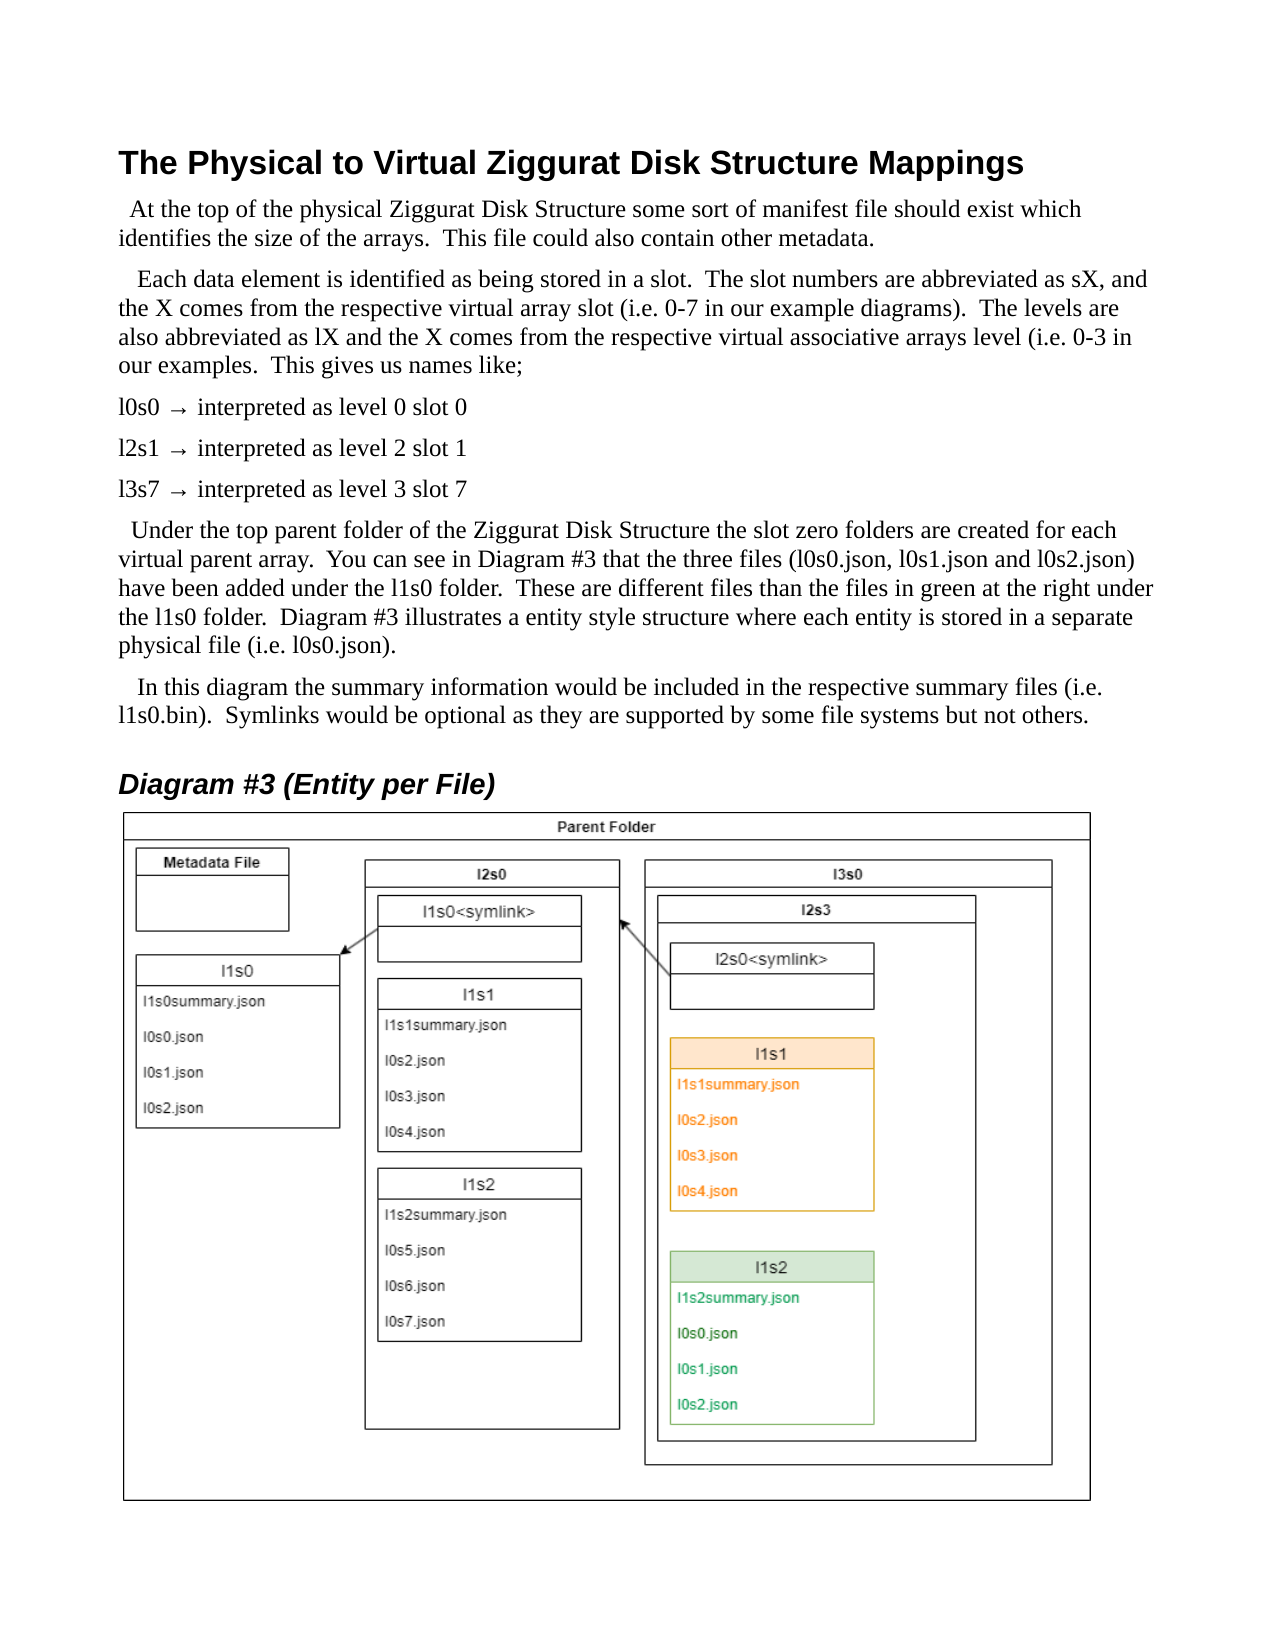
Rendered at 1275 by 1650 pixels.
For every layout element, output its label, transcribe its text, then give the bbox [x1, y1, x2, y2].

text l0s0 → interpreted as level 0 slot 0 [118, 392, 1157, 421]
picture [123, 812, 1091, 1501]
text In this diagram the summary information would be included in the respective summary files (i.e. l1s0.bin). Symlinks would be optional as they are supported by some file systems but not others. [118, 672, 1157, 729]
subtitle Diagram #3 (Entity per File) [118, 767, 1157, 800]
text Each data element is identified as being stored in a slot. The slot numbers are abbreviated as sX, and the X comes from the respective virtual array slot (i.e. 0-7 in our example diagrams). The levels are also abbreviated as lX and the X comes from the respective virtual associative arrays level (i.e. 0-3 in our examples. This gives us names like; [118, 264, 1157, 379]
subtitle The Physical to Virtual Ziggurat Disk Structure Mappings [118, 143, 1157, 182]
text l3s7 → interpreted as level 3 slot 7 [118, 474, 1157, 503]
text l2s1 → interpreted as level 2 slot 1 [118, 433, 1157, 462]
text At the top of the physical Ziggurat Disk Structure some sort of manifest file should exist which identifies the size of the arrays. This file could also contain other metadata. [118, 194, 1157, 252]
text Under the top parent folder of the Ziggurat Disk Structure the slot zero folders are created for each virtual parent array. You can see in Diagram #3 that the three files (l0s0.json, l0s1.json and l0s2.json) have been added under the l1s0 folder. These are different files than the files in green at the right under the l1s0 folder. Diagram #3 illustrates a entity style structure where each entity is stored in a separate physical file (i.e. l0s0.json). [118, 516, 1157, 659]
